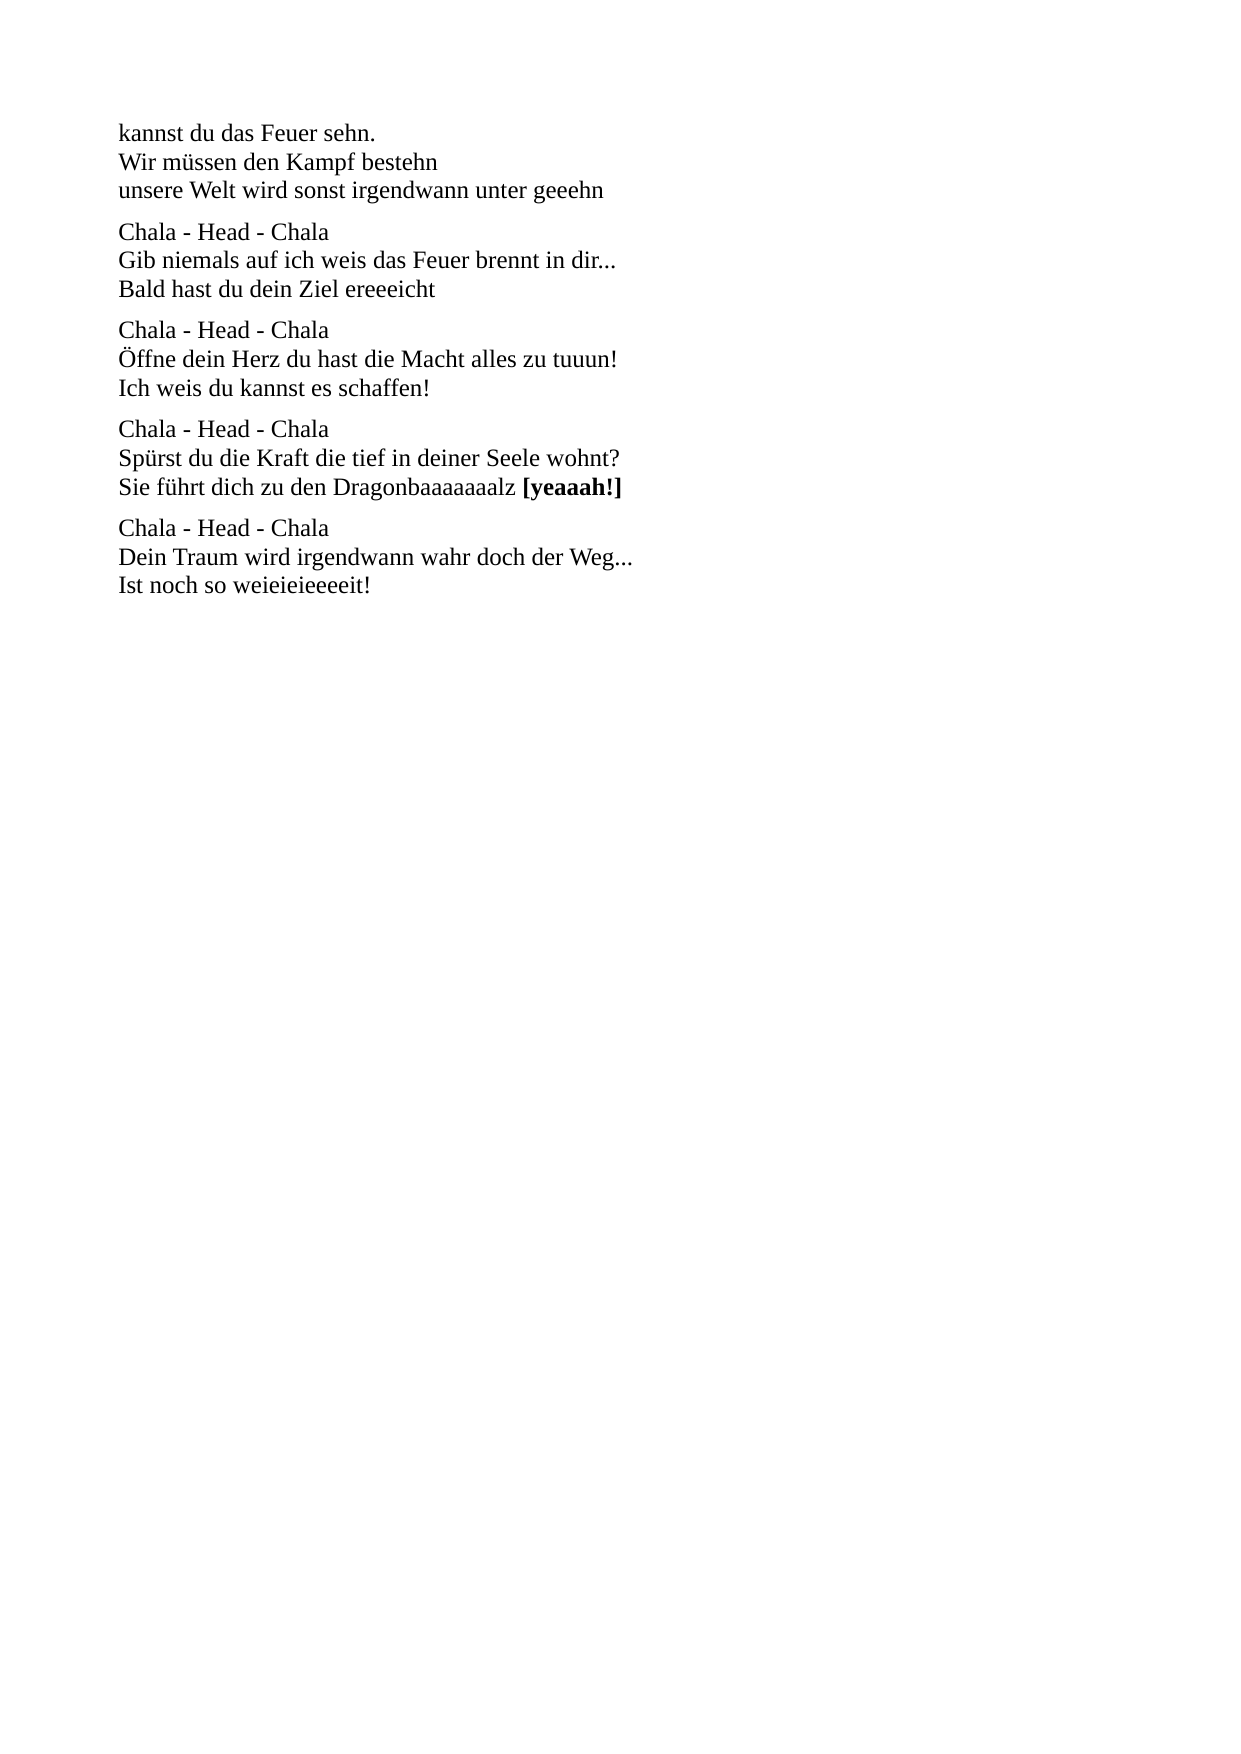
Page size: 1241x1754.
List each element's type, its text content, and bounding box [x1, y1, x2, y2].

text Chala - Head - Chala Öffne dein Herz du hast die Macht alles zu tuuun! Ich weis du kannst es schaffen! [118, 316, 1122, 402]
text Chala - Head - Chala Dein Traum wird irgendwann wahr doch der Weg... Ist noch so weieieieeeeit! [118, 513, 1122, 599]
text Chala - Head - Chala Gib niemals auf ich weis das Feuer brennt in dir... Bald hast du dein Ziel ereeeicht [118, 217, 1122, 303]
text Chala - Head - Chala Spürst du die Kraft die tief in deiner Seele wohnt? Sie führt dich zu den Dragonbaaaaaaalz [yeaaah!] [118, 414, 1122, 501]
text kannst du das Feuer sehn. Wir müssen den Kampf bestehn unsere Welt wird sonst irgendwann unter geeehn [118, 118, 1122, 204]
